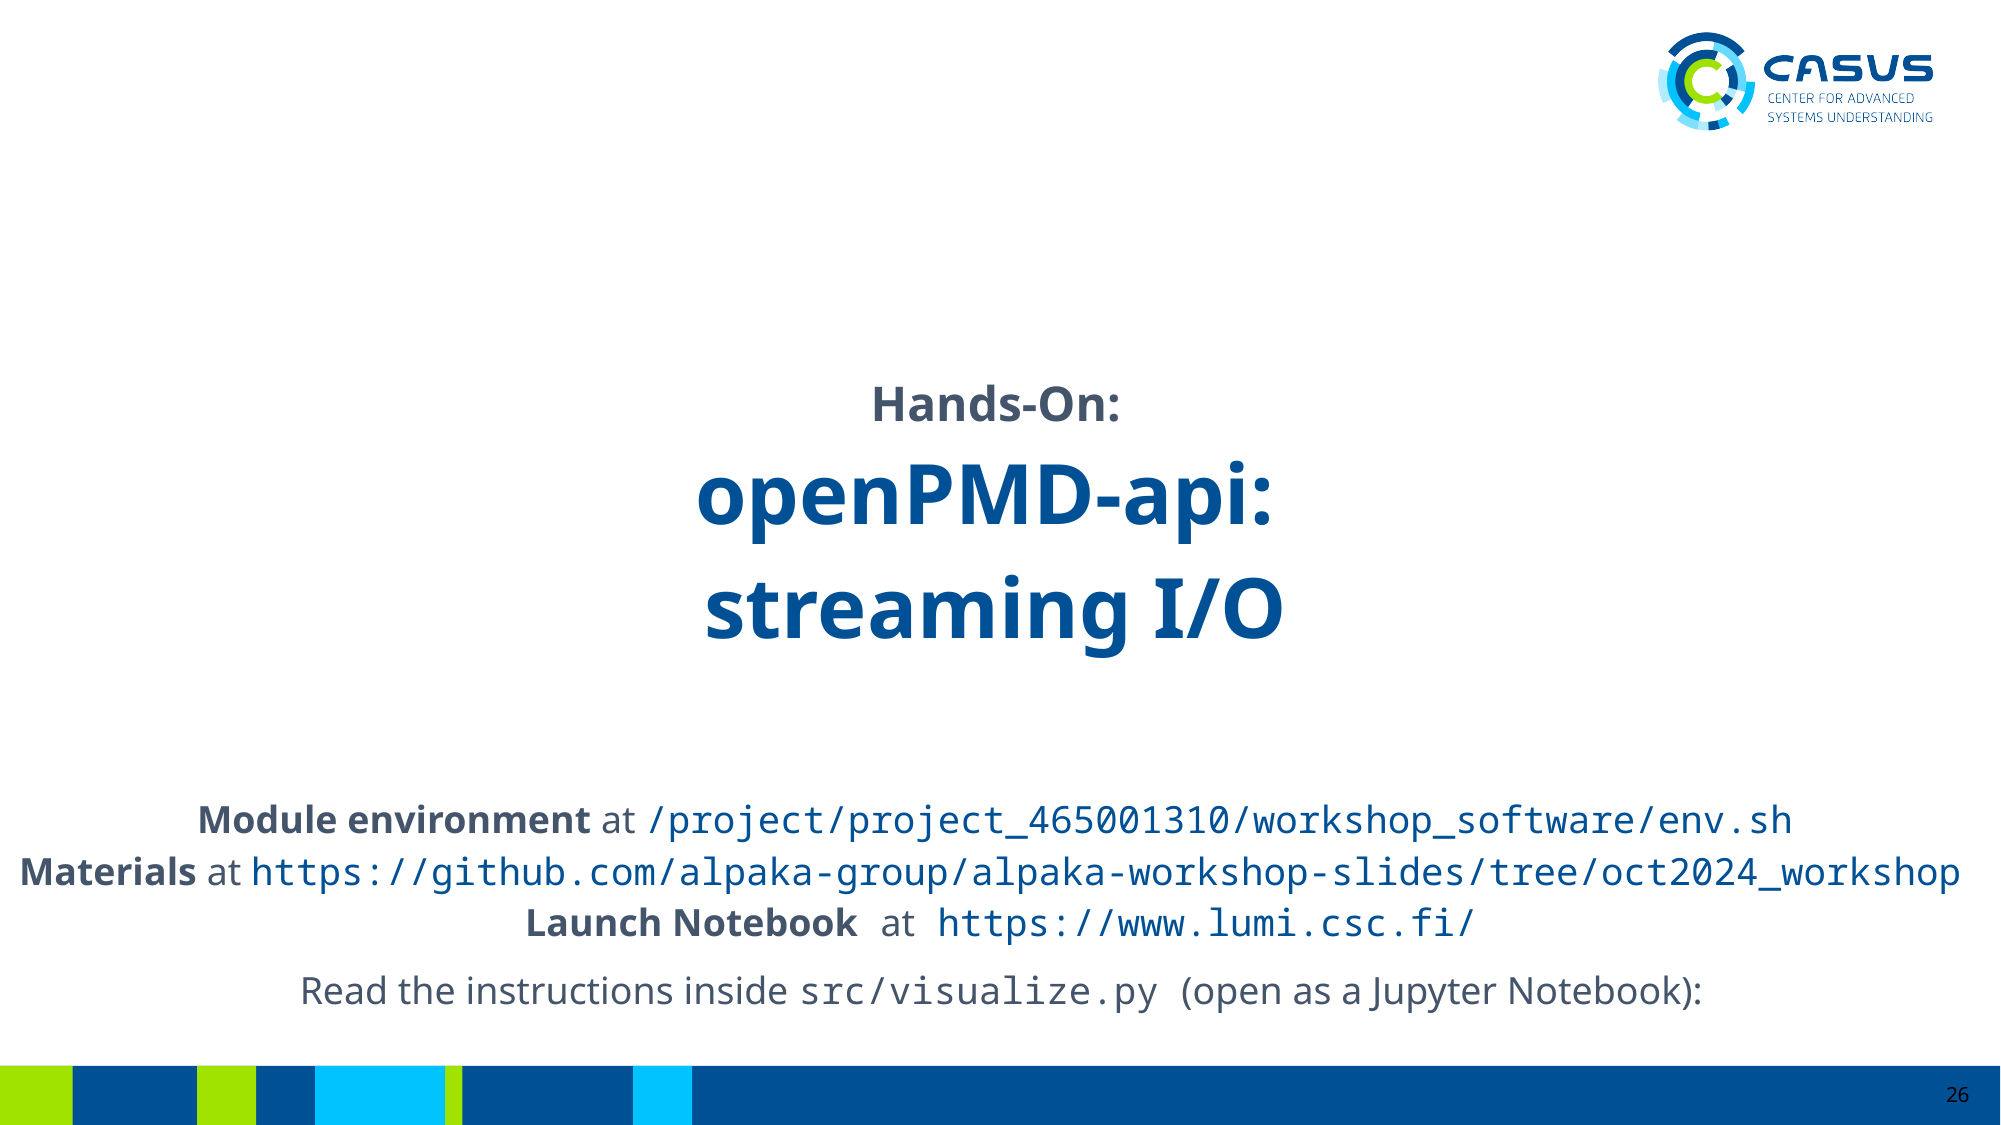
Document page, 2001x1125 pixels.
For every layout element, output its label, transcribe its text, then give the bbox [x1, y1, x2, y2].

text_box Module environment at /project/project_465001310/workshop_software/env.sh Materials at https://github.com/alpaka-group/alpaka-workshop-slides/tree/oct2024_workshop Launch Notebook at https://www.lumi.csc.fi/ Read the instructions inside src/visualize.py (open as a Jupyter Notebook): [4, 794, 1999, 1067]
picture [1658, 32, 1933, 131]
title Hands-On: openPMD-api: streaming I/O [219, 370, 1773, 663]
